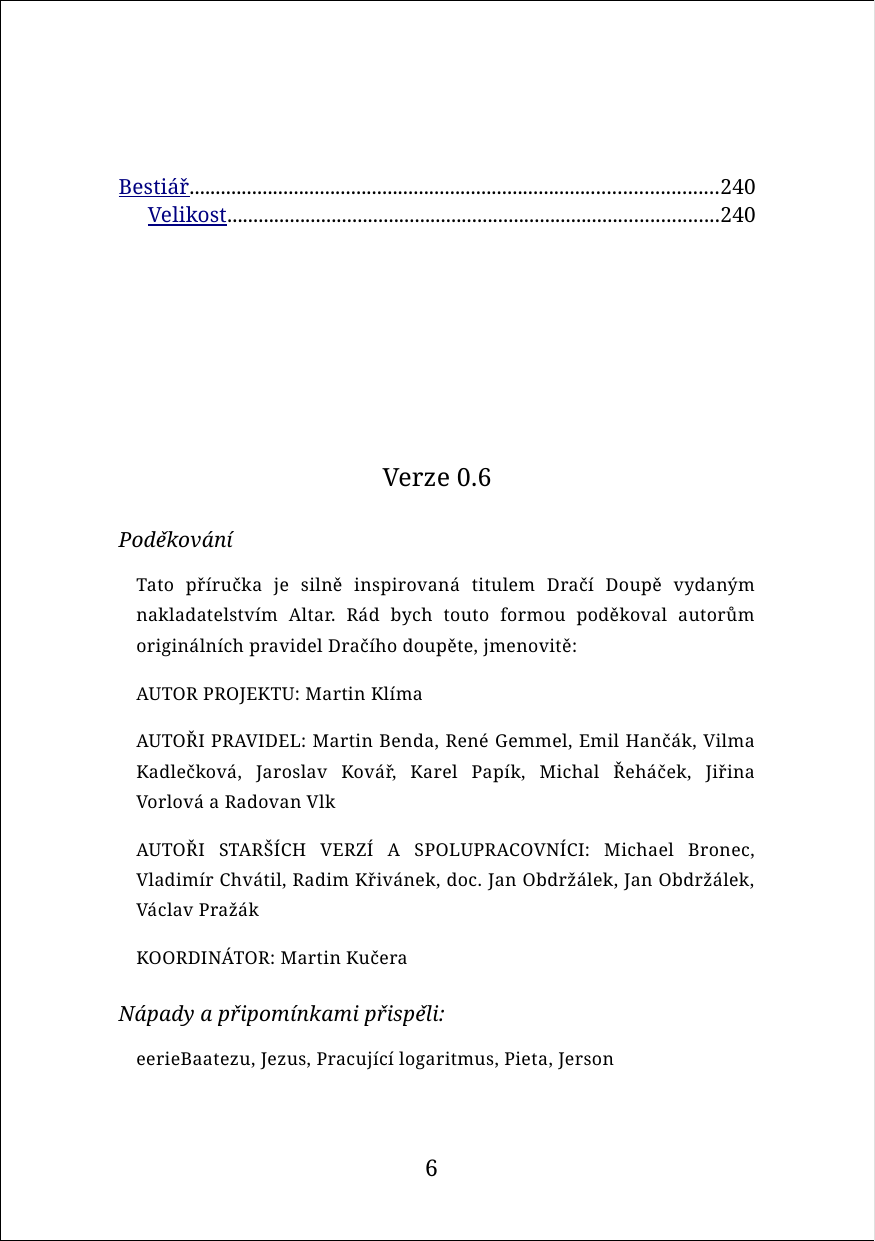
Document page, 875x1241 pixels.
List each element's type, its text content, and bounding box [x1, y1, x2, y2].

text AUTOŘI PRAVIDEL: Martin Benda, René Gemmel, Emil Hančák, Vilma Kadlečková, Jaroslav Kovář, Karel Papík, Michal Řeháček, Jiřina Vorlová a Radovan Vlk [136, 729, 756, 813]
text Nápady a připomínkami přispěli: [118, 999, 756, 1028]
text Poděkování [118, 525, 756, 554]
text KOORDINÁTOR: Martin Kučera [136, 946, 756, 970]
text Bestiář 240 [118, 172, 756, 200]
text eerieBaatezu, Jezus, Pracující logaritmus, Pieta, Jerson [136, 1047, 756, 1071]
text Verze 0.6 [118, 459, 756, 493]
text AUTOR PROJEKTU: Martin Klíma [136, 681, 756, 705]
text Velikost 240 [148, 200, 756, 229]
text AUTOŘI STARŠÍCH VERZÍ A SPOLUPRACOVNÍCI: Michael Bronec, Vladimír Chvátil, Radim Křivánek, doc. Jan Obdržálek, Jan Obdržálek, Václav Pražák [136, 837, 756, 922]
text Tato příručka je silně inspirovaná titulem Dračí Doupě vydaným nakladatelstvím Altar. Rád bych touto formou poděkoval autorům originálních pravidel Dračího doupěte, jmenovitě: [136, 573, 756, 657]
